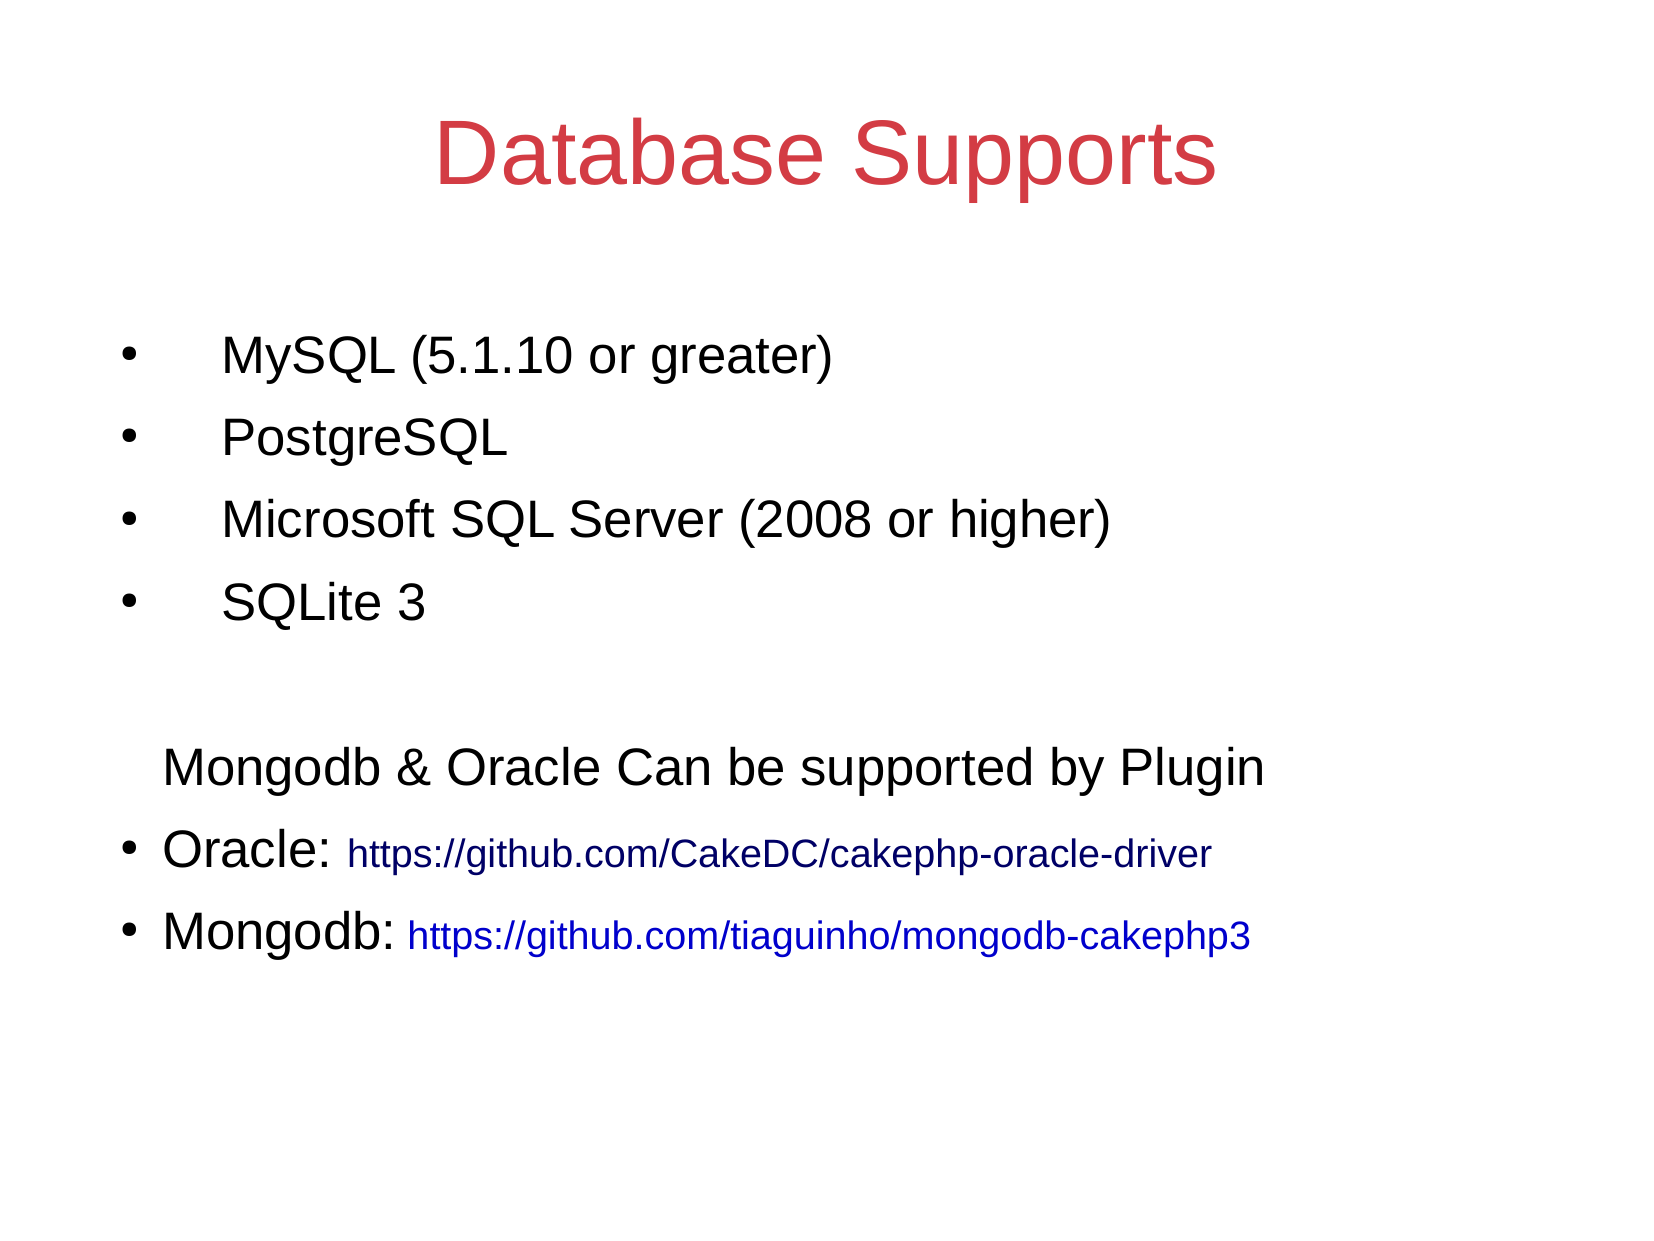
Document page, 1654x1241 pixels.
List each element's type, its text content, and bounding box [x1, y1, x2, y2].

list MySQL (5.1.10 or greater) PostgreSQL Microsoft SQL Server (2008 or higher) SQLite 3 Mongodb & Oracle Can be supported by Plugin Oracle: https://github.com/CakeDC/cakephp-oracle-driver Mongodb: https://github.com/tiaguinho/mongodb-cakephp3 [106, 242, 1595, 963]
title Database Supports [82, 49, 1571, 257]
